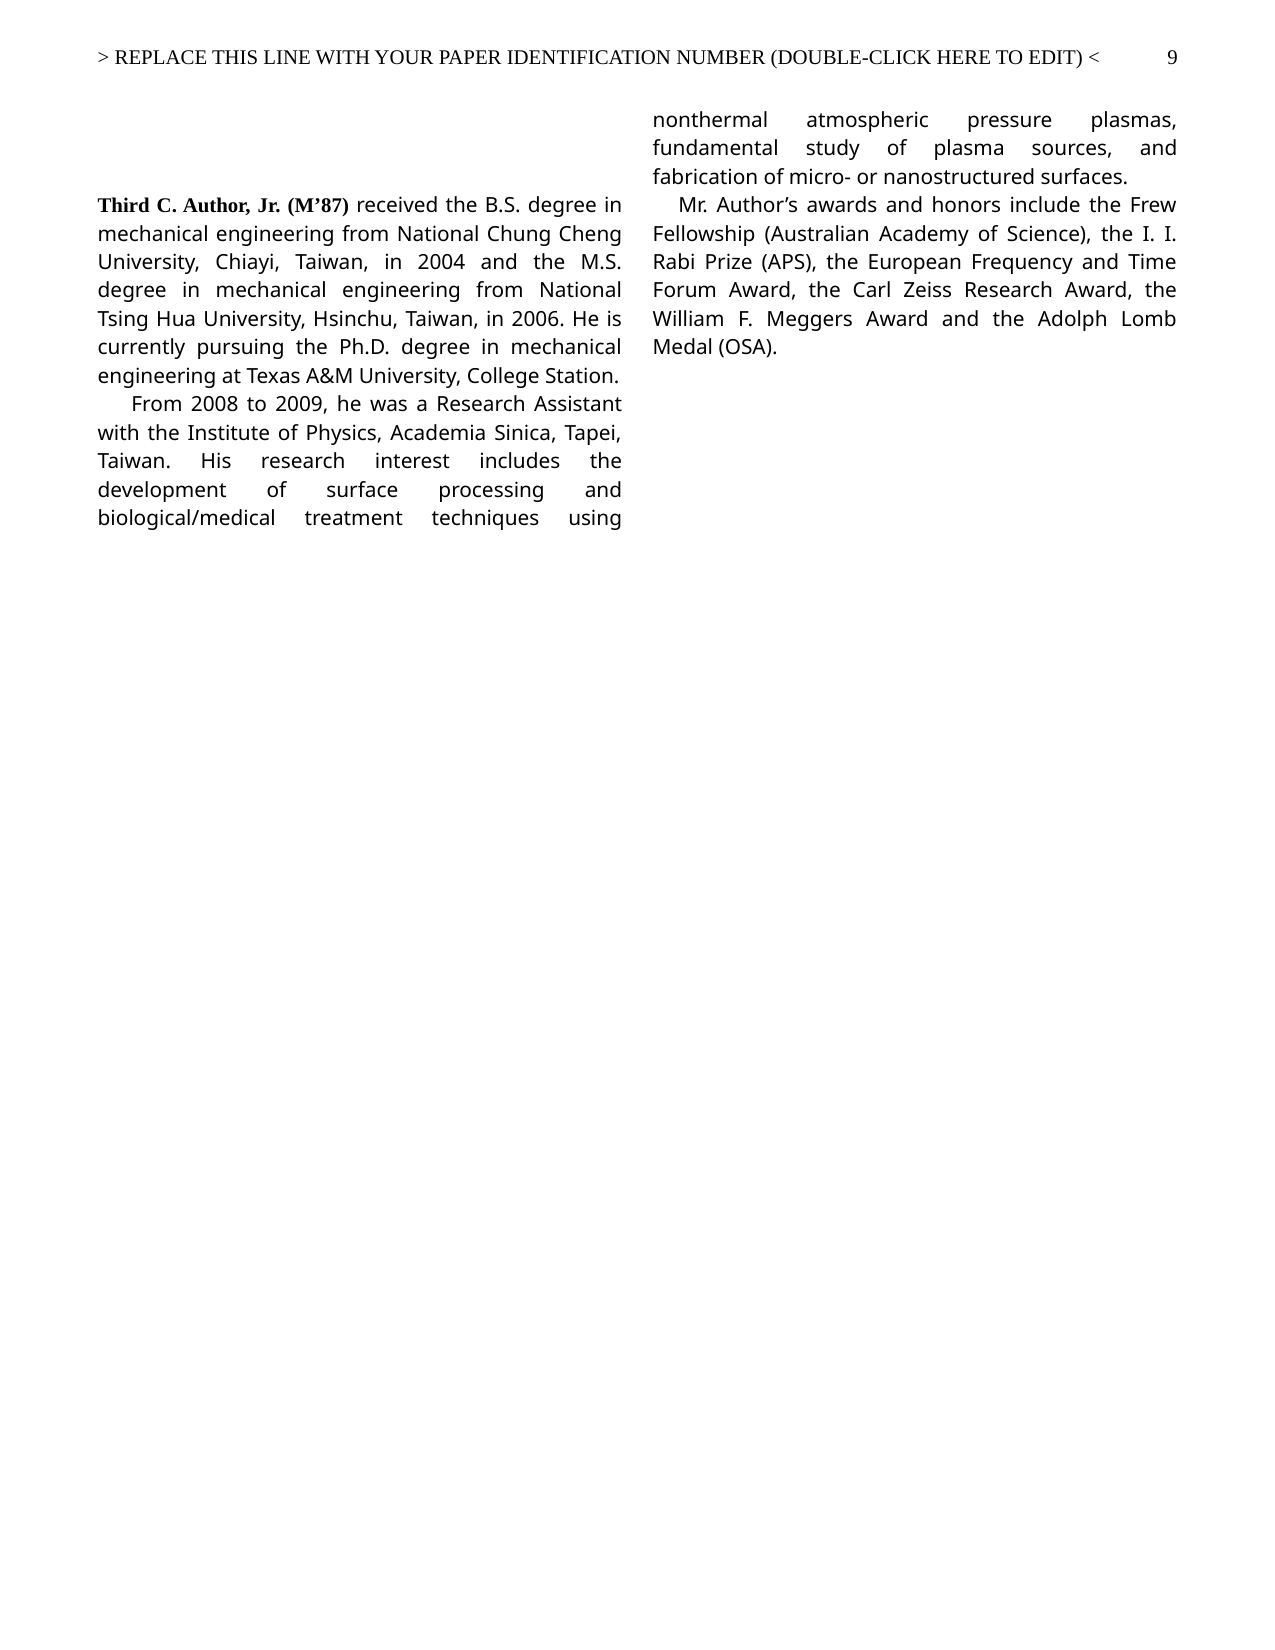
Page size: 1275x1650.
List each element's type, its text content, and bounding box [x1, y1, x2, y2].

text nonthermal atmospheric pressure plasmas, fundamental study of plasma sources, and fabrication of micro- or nanostructured surfaces. [652, 105, 1177, 190]
text From 2008 to 2009, he was a Research Assistant with the Institute of Physics, Academia Sinica, Tapei, Taiwan. His research interest includes the development of surface processing and biological/medical treatment techniques using [97, 389, 622, 532]
text Third C. Author, Jr. (M’87) received the B.S. degree in mechanical engineering from National Chung Cheng University, Chiayi, Taiwan, in 2004 and the M.S. degree in mechanical engineering from National Tsing Hua University, Hsinchu, Taiwan, in 2006. He is currently pursuing the Ph.D. degree in mechanical engineering at Texas A&M University, College Station. [97, 190, 622, 389]
text Mr. Author’s awards and honors include the Frew Fellowship (Australian Academy of Science), the I. I. Rabi Prize (APS), the European Frequency and Time Forum Award, the Carl Zeiss Research Award, the William F. Meggers Award and the Adolph Lomb Medal (OSA). [652, 190, 1177, 361]
